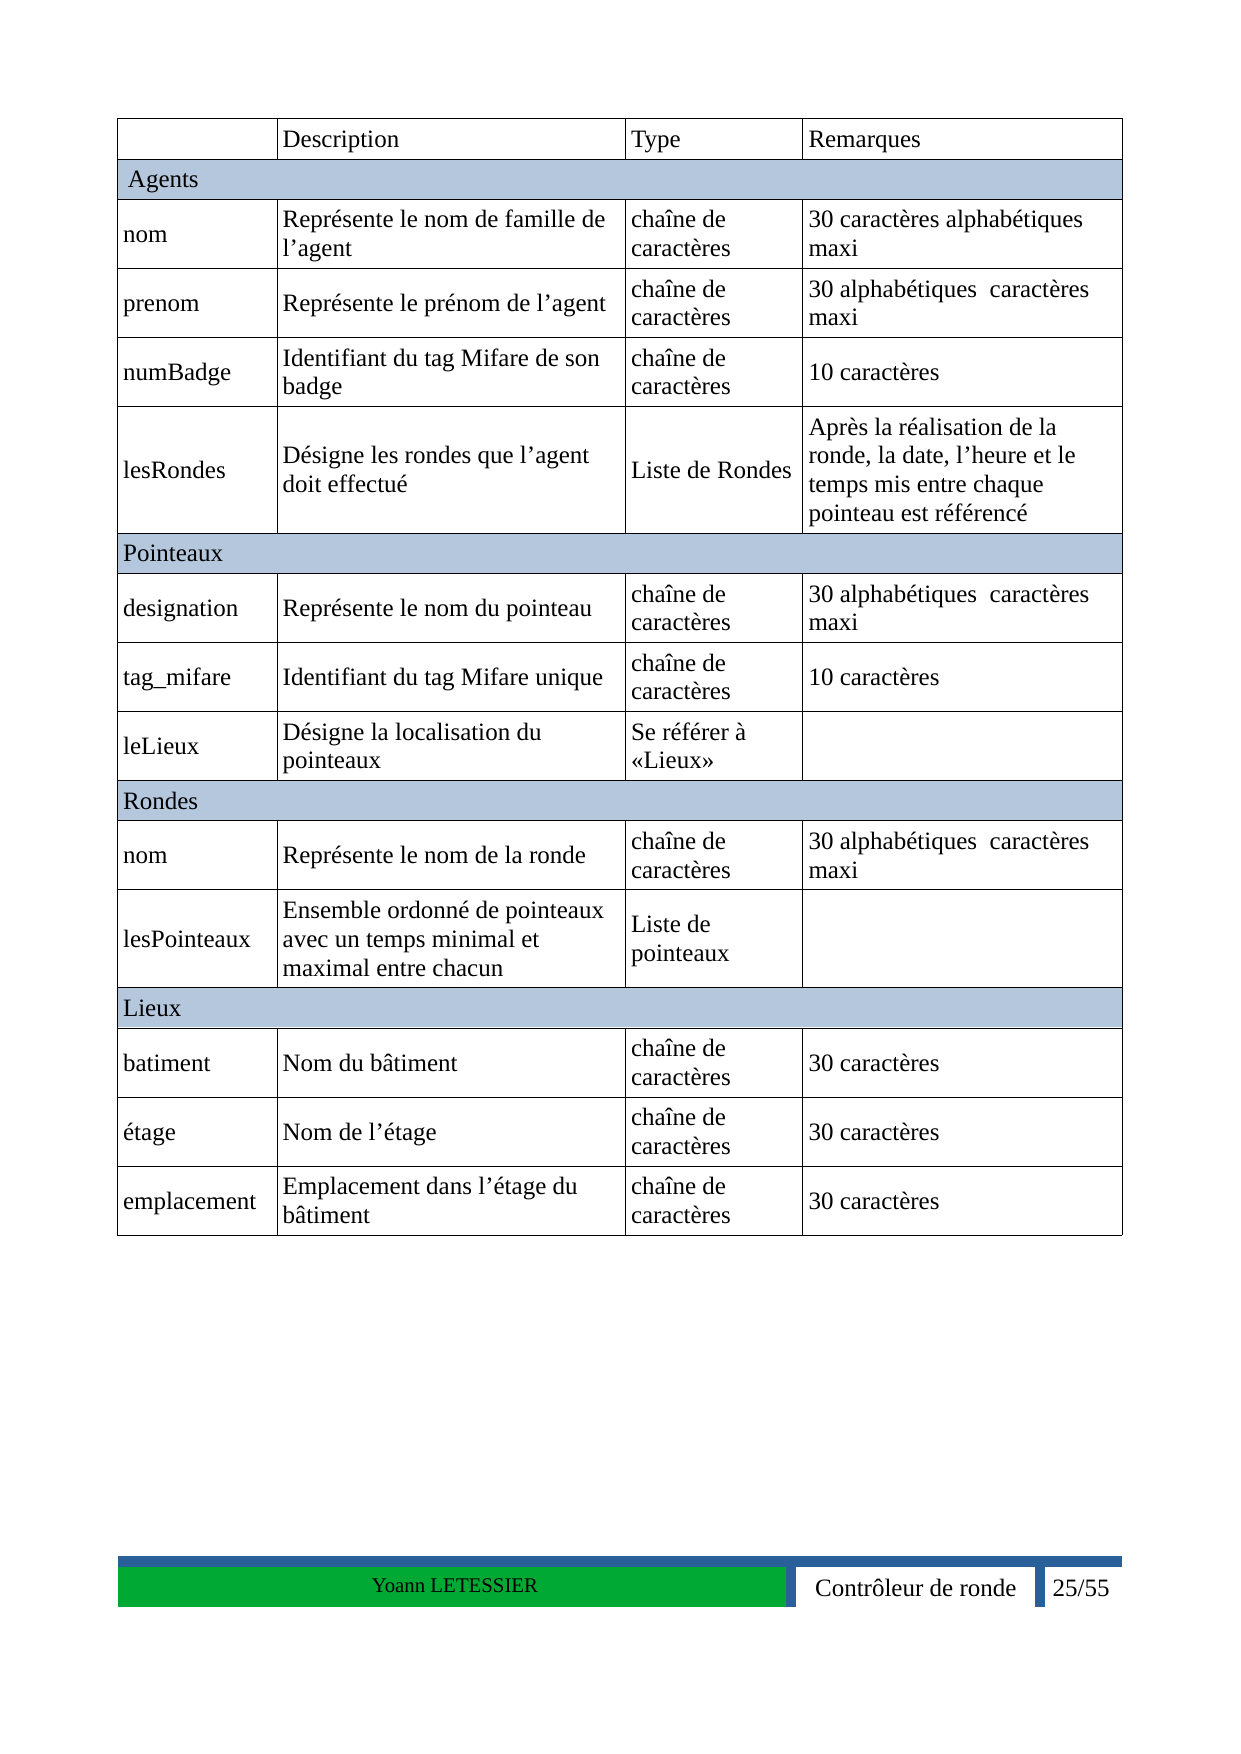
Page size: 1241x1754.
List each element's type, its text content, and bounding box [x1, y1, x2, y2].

table_cell nom [118, 821, 277, 889]
table_cell Après la réalisation de la ronde, la date, l’heure et le temps mis entre chaque pointeau est référencé [803, 407, 1122, 532]
table_cell Représente le prénom de l’agent [278, 269, 625, 337]
table_cell 30 caractères [803, 1167, 1122, 1235]
table_cell Emplacement dans l’étage du bâtiment [278, 1167, 625, 1235]
table_cell chaîne de caractères [626, 338, 802, 406]
table_cell Se référer à «Lieux» [626, 712, 802, 780]
table_cell designation [118, 574, 277, 642]
table_cell 30 alphabétiques caractères maxi [803, 269, 1122, 337]
table_cell 10 caractères [803, 338, 1122, 406]
table_cell Nom du bâtiment [278, 1029, 625, 1097]
table_cell leLieux [118, 712, 277, 780]
table_cell 30 caractères [803, 1098, 1122, 1166]
table_cell 30 caractères alphabétiques maxi [803, 200, 1122, 268]
table_cell chaîne de caractères [626, 821, 802, 889]
table_cell chaîne de caractères [626, 574, 802, 642]
table_cell chaîne de caractères [626, 269, 802, 337]
table_cell chaîne de caractères [626, 1167, 802, 1235]
table_cell Lieux [118, 988, 1122, 1027]
table_cell Agents [118, 160, 1122, 199]
table_cell chaîne de caractères [626, 1029, 802, 1097]
table_cell Rondes [118, 781, 1122, 820]
table_cell Ensemble ordonné de pointeaux avec un temps minimal et maximal entre chacun [278, 890, 625, 987]
table_cell numBadge [118, 338, 277, 406]
table_cell Pointeaux [118, 534, 1122, 573]
table_cell lesPointeaux [118, 890, 277, 987]
table_cell Représente le nom de la ronde [278, 821, 625, 889]
table_cell chaîne de caractères [626, 643, 802, 711]
table_cell lesRondes [118, 407, 277, 532]
table_cell Identifiant du tag Mifare unique [278, 643, 625, 711]
table_cell 30 alphabétiques caractères maxi [803, 821, 1122, 889]
table_cell Liste de pointeaux [626, 890, 802, 987]
table_cell prenom [118, 269, 277, 337]
table_cell 30 caractères [803, 1029, 1122, 1097]
table_header Description [278, 119, 625, 158]
table_header [118, 119, 277, 158]
table_cell 10 caractères [803, 643, 1122, 711]
table_cell nom [118, 200, 277, 268]
table_cell emplacement [118, 1167, 277, 1235]
table_header Type [626, 119, 802, 158]
table_cell Liste de Rondes [626, 407, 802, 532]
table_cell Désigne les rondes que l’agent doit effectué [278, 407, 625, 532]
table_cell Représente le nom de famille de l’agent [278, 200, 625, 268]
table_header Remarques [803, 119, 1122, 158]
table_cell Désigne la localisation du pointeaux [278, 712, 625, 780]
table_cell étage [118, 1098, 277, 1166]
table_cell 30 alphabétiques caractères maxi [803, 574, 1122, 642]
table_cell chaîne de caractères [626, 200, 802, 268]
table_cell chaîne de caractères [626, 1098, 802, 1166]
table_cell [803, 712, 1122, 780]
table_cell [803, 890, 1122, 987]
table_cell tag_mifare [118, 643, 277, 711]
table_cell Représente le nom du pointeau [278, 574, 625, 642]
table_cell Identifiant du tag Mifare de son badge [278, 338, 625, 406]
table_cell batiment [118, 1029, 277, 1097]
table_cell Nom de l’étage [278, 1098, 625, 1166]
